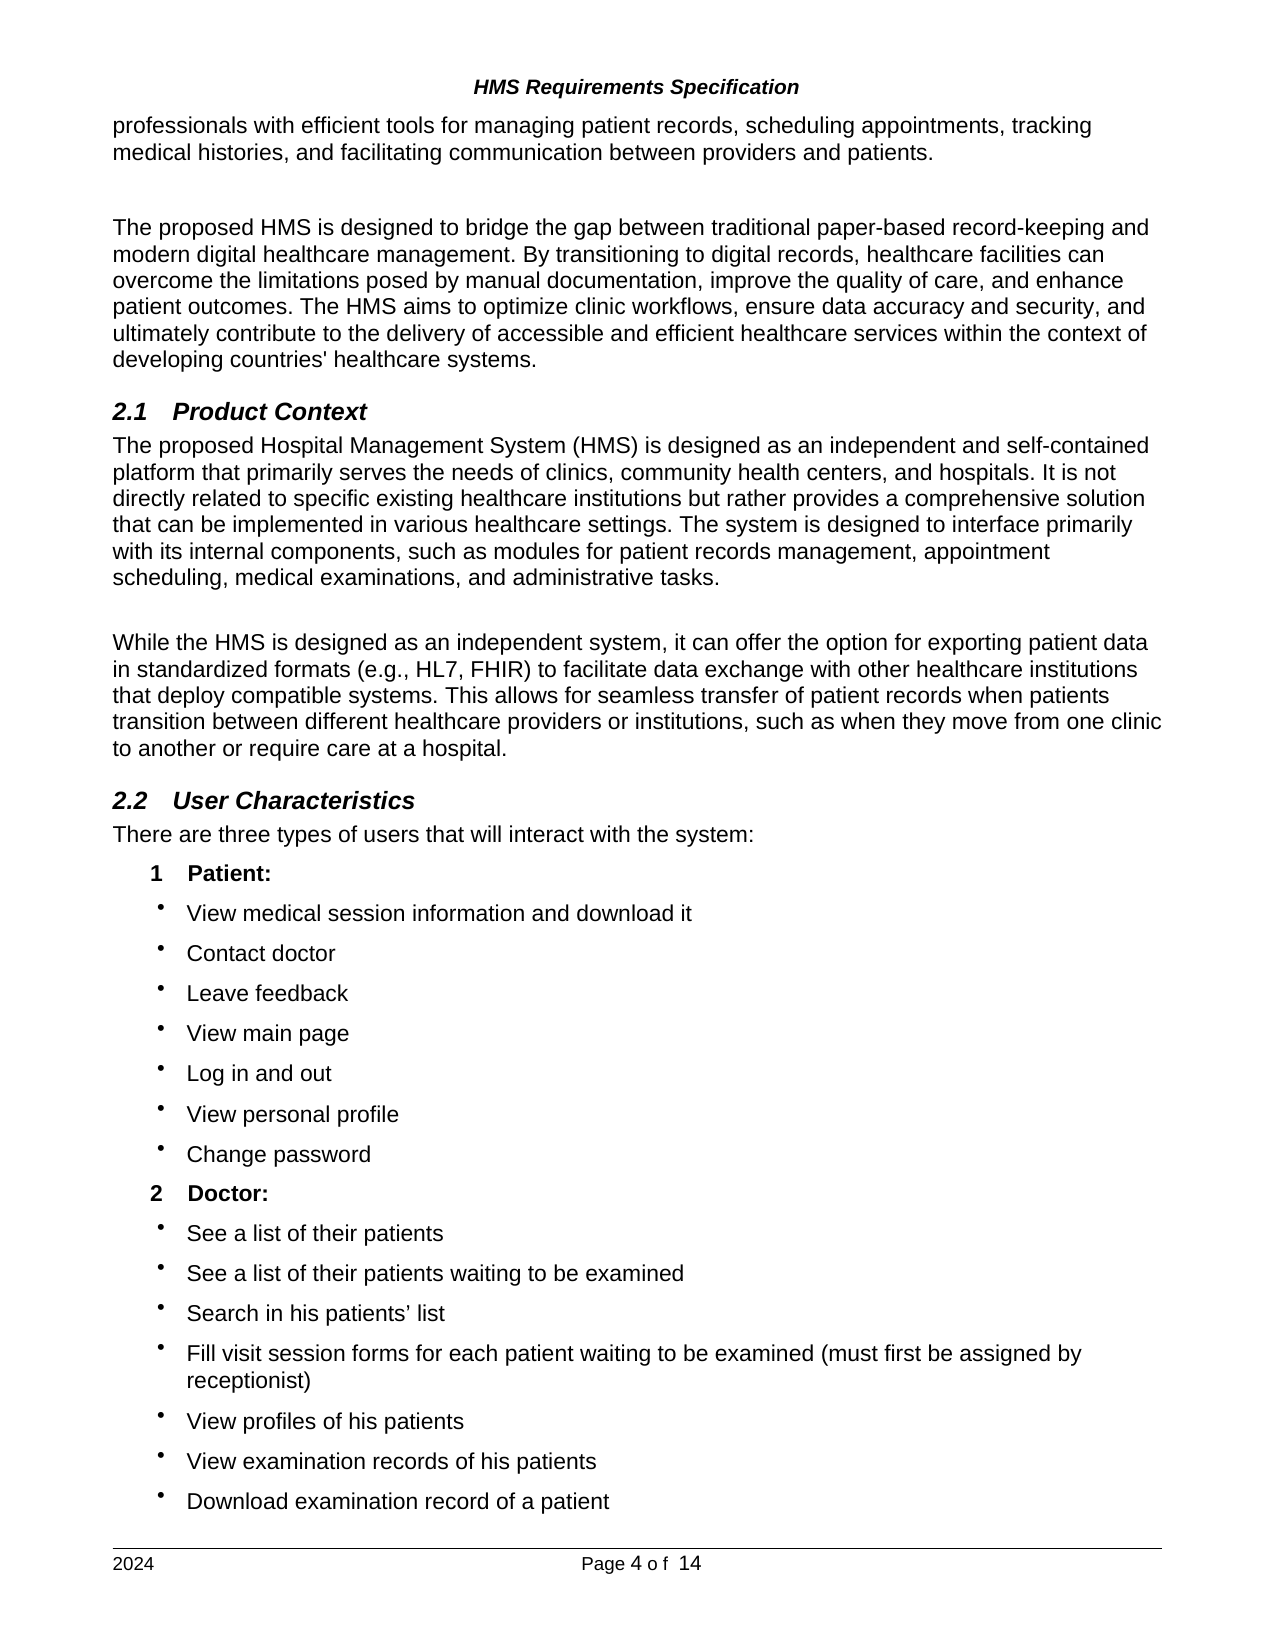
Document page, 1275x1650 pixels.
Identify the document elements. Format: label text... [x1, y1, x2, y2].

subtitle Contact doctor [157, 939, 1162, 966]
subtitle Search in his patients’ list [157, 1298, 1162, 1326]
subtitle Change password [157, 1139, 1162, 1167]
subtitle See a list of their patients [157, 1218, 1162, 1246]
subtitle View personal profile [157, 1099, 1162, 1127]
subtitle View examination records of his patients [157, 1446, 1162, 1474]
subtitle User Characteristics [112, 786, 1162, 815]
subtitle Leave feedback [157, 979, 1162, 1007]
text The proposed HMS is designed to bridge the gap between traditional paper-based record-keeping and modern digital healthcare management. By transitioning to digital records, healthcare facilities can overcome the limitations posed by manual documentation, improve the quality of care, and enhance patient outcomes. The HMS aims to optimize clinic workflows, ensure data accuracy and security, and ultimately contribute to the delivery of accessible and efficient healthcare services within the context of developing countries' healthcare systems. [112, 214, 1162, 372]
subtitle View profiles of his patients [157, 1406, 1162, 1434]
subtitle Download examination record of a patient [157, 1487, 1162, 1514]
subtitle View medical session information and download it [157, 899, 1162, 926]
list Doctor: [150, 1179, 1162, 1206]
text professionals with efficient tools for managing patient records, scheduling appointments, tracking medical histories, and facilitating communication between providers and patients. [112, 112, 1162, 165]
subtitle View main page [157, 1019, 1162, 1047]
subtitle Log in and out [157, 1059, 1162, 1087]
text There are three types of users that will interact with the system: [112, 821, 1162, 847]
text While the HMS is designed as an independent system, it can offer the option for exporting patient data in standardized formats (e.g., HL7, FHIR) to facilitate data exchange with other healthcare institutions that deploy compatible systems. This allows for seamless transfer of patient records when patients transition between different healthcare providers or institutions, such as when they move from one clinic to another or require care at a hospital. [112, 629, 1162, 761]
subtitle See a list of their patients waiting to be examined [157, 1258, 1162, 1286]
list Patient: [150, 860, 1162, 886]
subtitle Product Context [112, 397, 1162, 426]
subtitle Fill visit session forms for each patient waiting to be examined (must first be assigned by receptionist) [157, 1339, 1162, 1394]
text The proposed Hospital Management System (HMS) is designed as an independent and self-contained platform that primarily serves the needs of clinics, community health centers, and hospitals. It is not directly related to specific existing healthcare institutions but rather provides a comprehensive solution that can be implemented in various healthcare settings. The system is designed to interface primarily with its internal components, such as modules for patient records management, appointment scheduling, medical examinations, and administrative tasks. [112, 432, 1162, 617]
